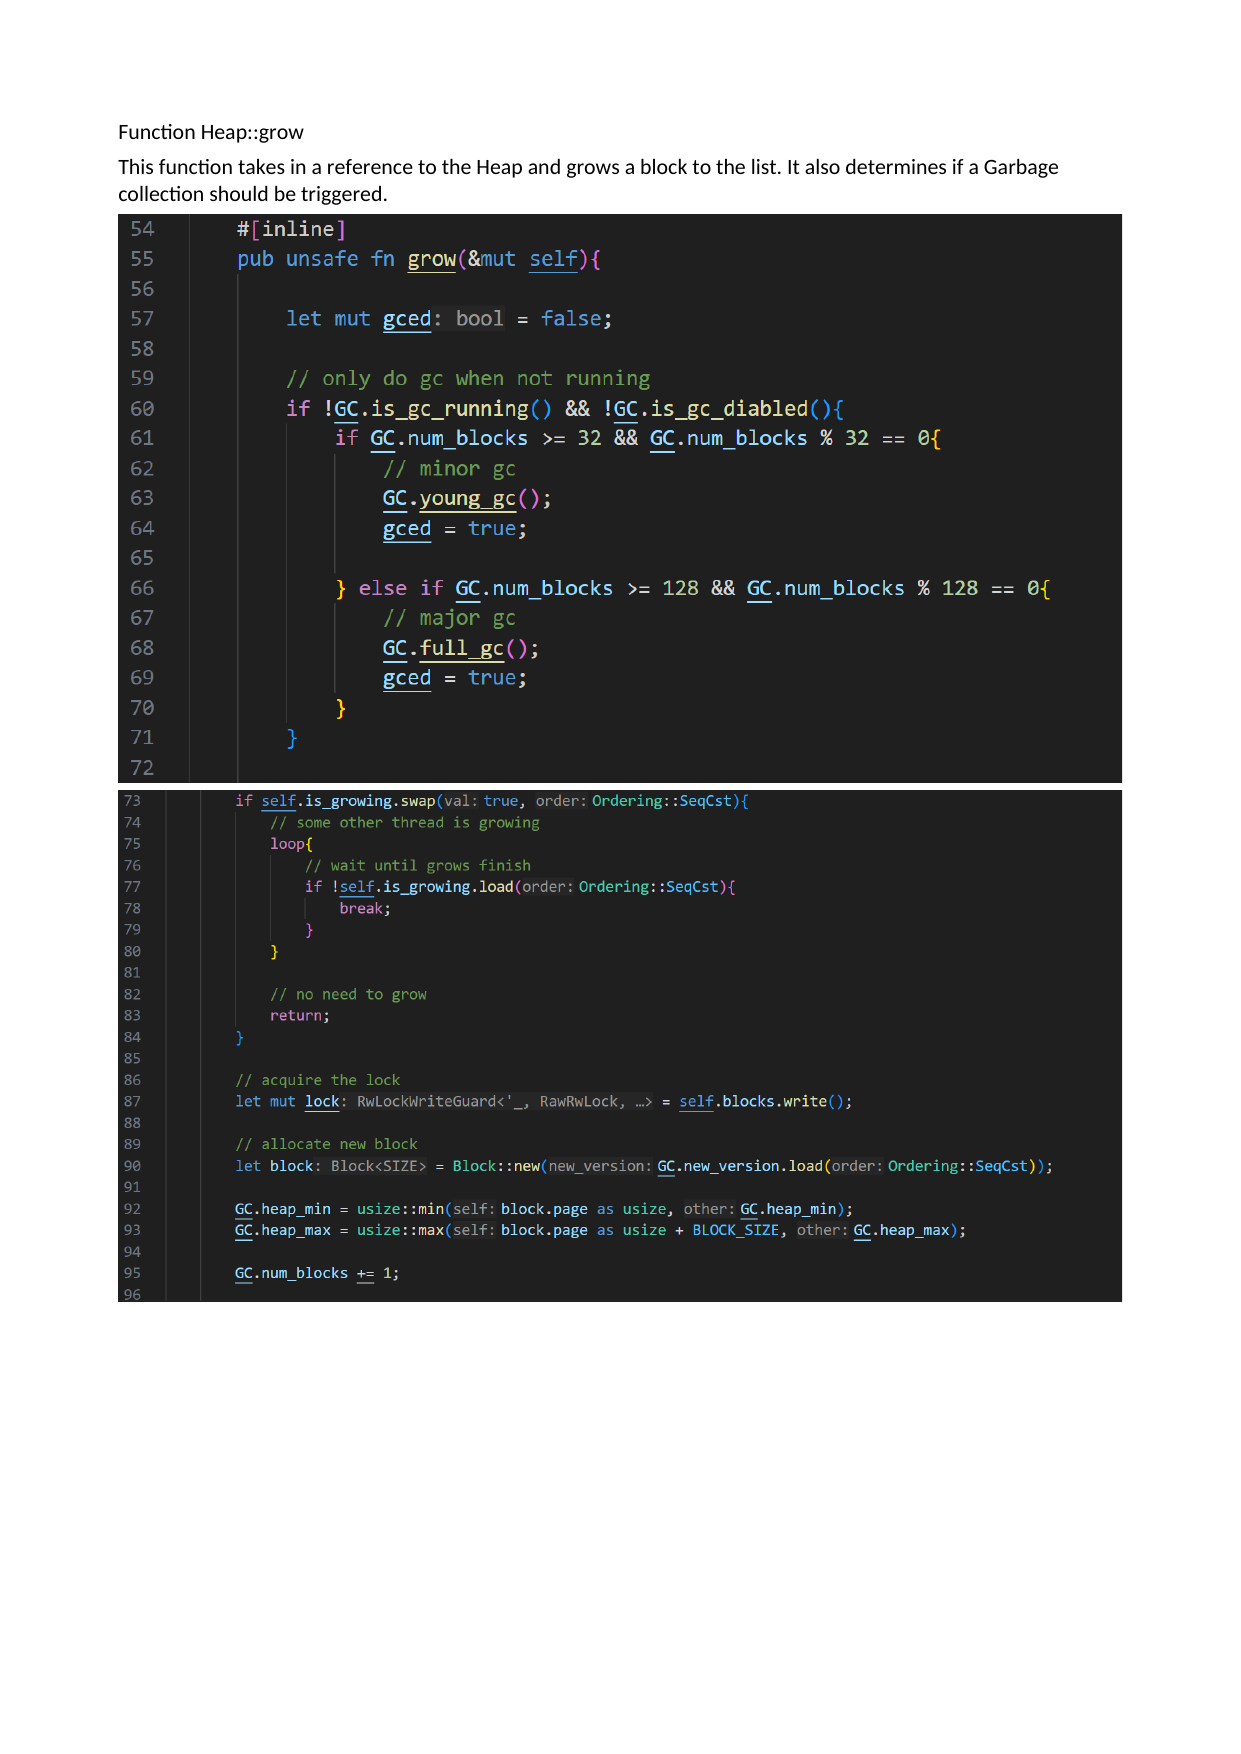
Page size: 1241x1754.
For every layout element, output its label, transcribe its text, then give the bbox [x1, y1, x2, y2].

text This function takes in a reference to the Heap and grows a block to the list. It also determines if a Garbage collection should be triggered. [118, 153, 1122, 206]
text Function Heap::grow [118, 118, 1122, 145]
